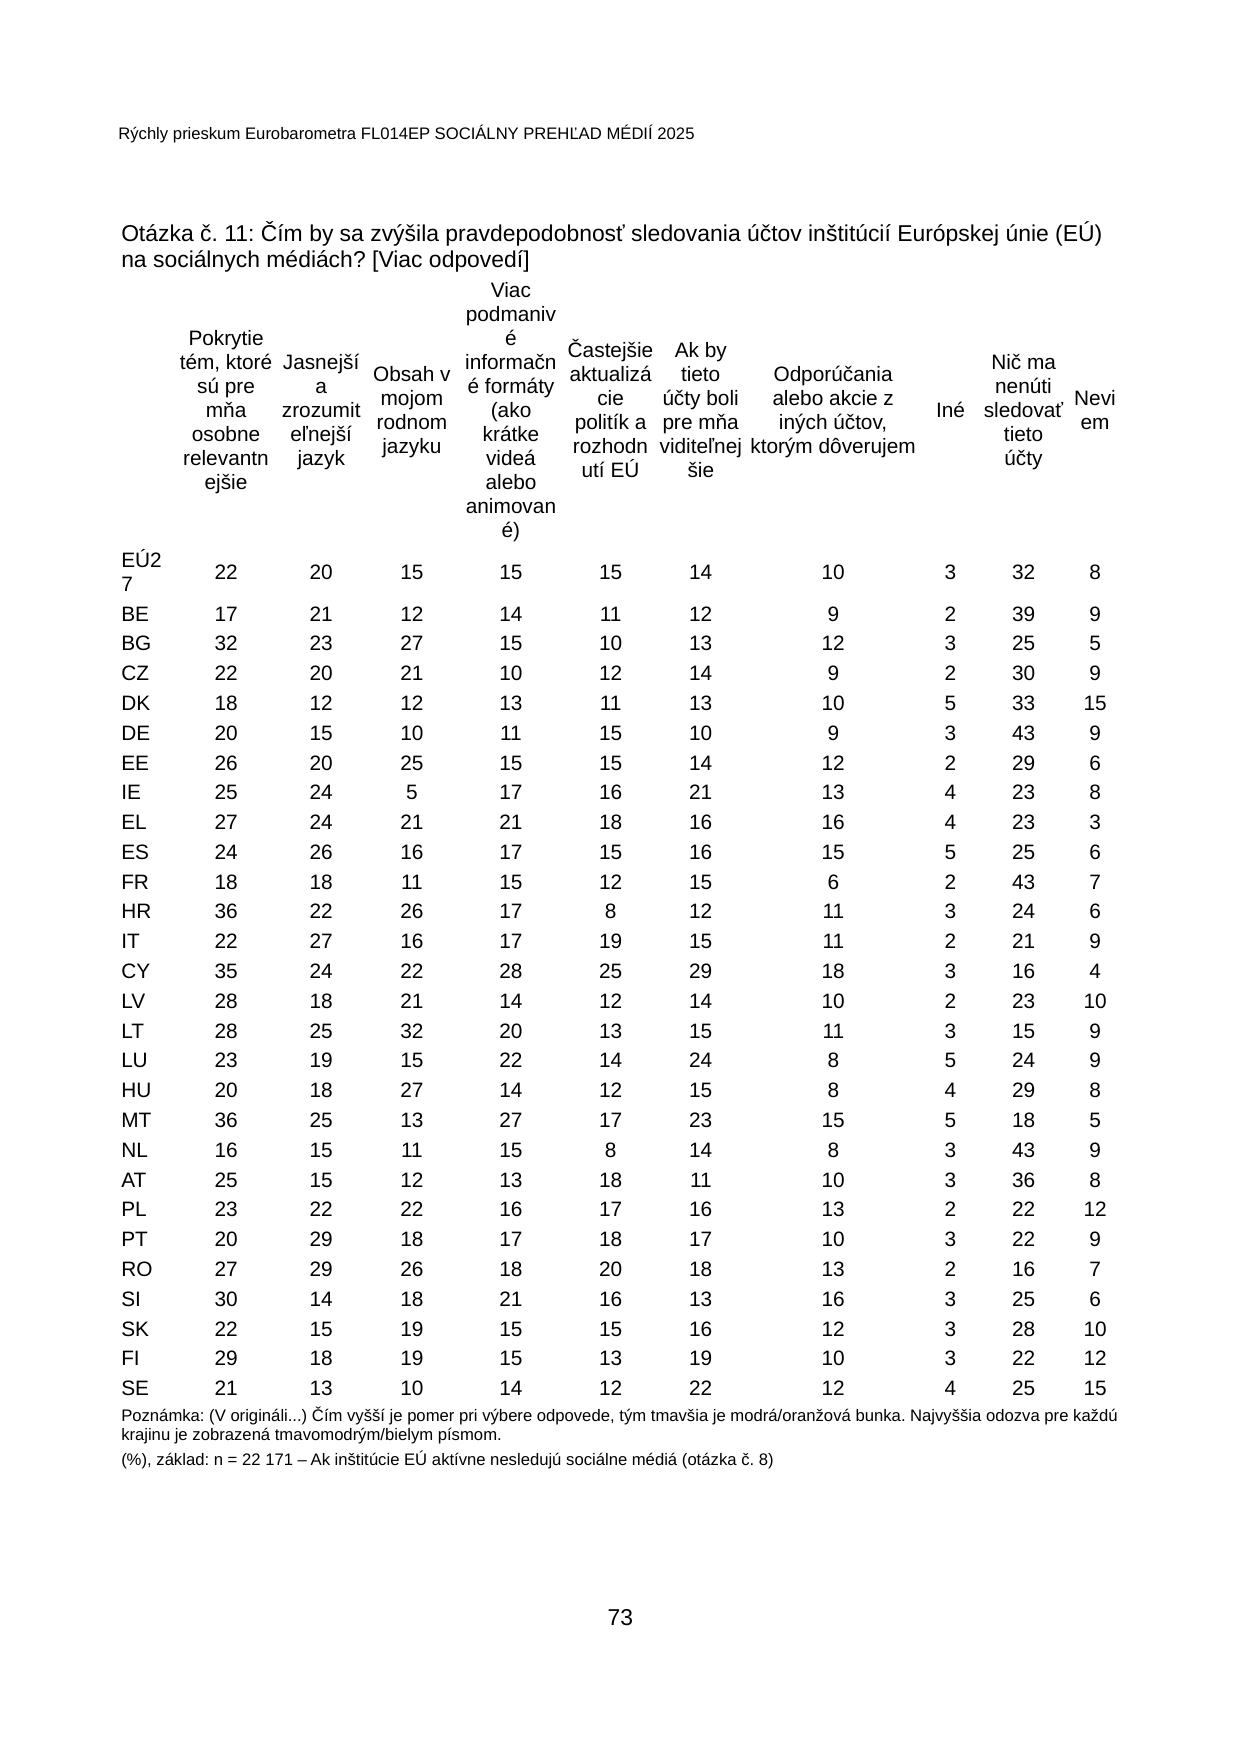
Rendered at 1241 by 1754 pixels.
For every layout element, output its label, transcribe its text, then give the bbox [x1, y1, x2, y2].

table_cell 22 [176, 926, 276, 956]
table_cell 6 [1068, 837, 1122, 867]
table_cell 12 [1068, 1194, 1122, 1224]
table_cell 32 [366, 1016, 457, 1045]
table_cell 21 [366, 658, 457, 688]
table_cell 12 [366, 1165, 457, 1194]
table_cell 13 [745, 1254, 921, 1284]
table_cell 28 [457, 956, 564, 986]
table_cell 3 [921, 628, 979, 658]
table_cell 16 [457, 1194, 564, 1224]
table_cell 11 [745, 926, 921, 956]
table_cell FI [118, 1343, 176, 1373]
table_cell 15 [745, 1105, 921, 1135]
table_cell Iné [921, 275, 979, 545]
table_cell 5 [921, 1105, 979, 1135]
table_cell 14 [457, 1373, 564, 1403]
table_cell 13 [656, 628, 745, 658]
table_cell [118, 275, 176, 545]
table_cell 14 [656, 1135, 745, 1164]
table_cell 12 [366, 599, 457, 628]
table_cell 16 [979, 1254, 1067, 1284]
table_cell 36 [979, 1165, 1067, 1194]
table_cell 29 [276, 1224, 366, 1254]
table_cell 21 [457, 807, 564, 837]
table_cell 24 [276, 777, 366, 807]
table_cell 25 [276, 1105, 366, 1135]
table_cell 17 [457, 777, 564, 807]
table_cell 7 [1068, 867, 1122, 896]
table_cell SK [118, 1314, 176, 1343]
table_cell 13 [276, 1373, 366, 1403]
table_cell 3 [921, 1135, 979, 1164]
table_cell 16 [366, 926, 457, 956]
table_cell 13 [457, 688, 564, 718]
table_cell Častejšie aktualizácie politík a rozhodnutí EÚ [565, 275, 656, 545]
table_cell 6 [1068, 1284, 1122, 1313]
table_cell 10 [745, 1224, 921, 1254]
table_cell 10 [366, 1373, 457, 1403]
table_cell Nič ma nenúti sledovať tieto účty [979, 275, 1067, 545]
table_cell 5 [921, 837, 979, 867]
table_cell Jasnejší a zrozumiteľnejší jazyk [276, 275, 366, 545]
table_cell 12 [565, 1373, 656, 1403]
table_cell 2 [921, 1254, 979, 1284]
table_cell 17 [457, 837, 564, 867]
table_cell 11 [565, 599, 656, 628]
table_header Otázka č. 11: Čím by sa zvýšila pravdepodobnosť sledovania účtov inštitúcií Európskej únie (EÚ) na sociálnych médiách? [Viac odpovedí] [118, 217, 1122, 275]
table_cell 9 [1068, 1045, 1122, 1075]
table_cell 27 [366, 1075, 457, 1105]
table_cell CZ [118, 658, 176, 688]
table_cell 13 [656, 1284, 745, 1313]
table_cell 15 [366, 545, 457, 598]
table_cell 15 [1068, 688, 1122, 718]
table_cell 25 [979, 1284, 1067, 1313]
table_cell (%), základ: n = 22 171 – Ak inštitúcie EÚ aktívne nesledujú sociálne médiá (otázka č. 8) [118, 1447, 1122, 1472]
table_cell 13 [366, 1105, 457, 1135]
table_cell 12 [1068, 1343, 1122, 1373]
table_cell 5 [1068, 1105, 1122, 1135]
table_cell 36 [176, 896, 276, 926]
table_cell 15 [565, 837, 656, 867]
table_cell 10 [565, 628, 656, 658]
table_cell 20 [457, 1016, 564, 1045]
table_cell 22 [276, 1194, 366, 1224]
table_cell 10 [1068, 986, 1122, 1016]
table_cell 11 [745, 1016, 921, 1045]
table_cell 30 [979, 658, 1067, 688]
table_cell MT [118, 1105, 176, 1135]
table_cell PL [118, 1194, 176, 1224]
table_cell 14 [565, 1045, 656, 1075]
table_cell EE [118, 748, 176, 777]
table_cell 23 [176, 1045, 276, 1075]
table_cell 6 [1068, 896, 1122, 926]
table_cell 18 [176, 867, 276, 896]
table_cell 22 [276, 896, 366, 926]
table_cell SI [118, 1284, 176, 1313]
table_cell 17 [176, 599, 276, 628]
table_cell 15 [656, 1016, 745, 1045]
table_cell 8 [1068, 545, 1122, 598]
table_cell 25 [979, 1373, 1067, 1403]
table_cell 11 [457, 718, 564, 747]
table_cell 25 [979, 628, 1067, 658]
table_cell 10 [745, 986, 921, 1016]
table_cell 18 [176, 688, 276, 718]
table_cell 22 [366, 956, 457, 986]
table_cell 22 [176, 545, 276, 598]
table_cell IE [118, 777, 176, 807]
table_cell 2 [921, 926, 979, 956]
table_cell 15 [656, 1075, 745, 1105]
table_cell 16 [745, 1284, 921, 1313]
table_cell 16 [656, 807, 745, 837]
table_cell 9 [1068, 1224, 1122, 1254]
table_cell 4 [1068, 956, 1122, 986]
table_cell 4 [921, 1373, 979, 1403]
table_cell 14 [276, 1284, 366, 1313]
table_cell 29 [979, 748, 1067, 777]
table_cell 36 [176, 1105, 276, 1135]
table_cell 12 [745, 748, 921, 777]
table_cell 33 [979, 688, 1067, 718]
table_cell Pokrytie tém, ktoré sú pre mňa osobne relevantnejšie [176, 275, 276, 545]
table_cell 12 [366, 688, 457, 718]
table_cell 12 [745, 1314, 921, 1343]
table_cell 18 [276, 986, 366, 1016]
table_cell 9 [1068, 1135, 1122, 1164]
table_cell 2 [921, 1194, 979, 1224]
table_cell 12 [565, 986, 656, 1016]
table_cell 15 [276, 1135, 366, 1164]
table_cell 12 [656, 599, 745, 628]
table_cell 18 [276, 1343, 366, 1373]
table_cell 22 [176, 1314, 276, 1343]
table_cell 21 [276, 599, 366, 628]
table_cell 29 [276, 1254, 366, 1284]
table_cell 18 [276, 867, 366, 896]
table_cell 11 [366, 1135, 457, 1164]
table_cell 15 [276, 718, 366, 747]
table_cell 18 [656, 1254, 745, 1284]
table_cell 9 [1068, 658, 1122, 688]
table_cell ES [118, 837, 176, 867]
table_cell 13 [565, 1016, 656, 1045]
table_cell 14 [656, 986, 745, 1016]
table_cell Neviem [1068, 275, 1122, 545]
table_cell 3 [921, 1343, 979, 1373]
table_cell 23 [656, 1105, 745, 1135]
table_cell Poznámka: (V origináli...) Čím vyšší je pomer pri výbere odpovede, tým tmavšia je modrá/oranžová bunka. Najvyššia odozva pre každú krajinu je zobrazená tmavomodrým/bielym písmom. [118, 1403, 1122, 1447]
table_cell BE [118, 599, 176, 628]
table_cell 22 [366, 1194, 457, 1224]
table_cell 20 [276, 748, 366, 777]
table_cell 10 [457, 658, 564, 688]
table_cell 15 [979, 1016, 1067, 1045]
table_cell 10 [1068, 1314, 1122, 1343]
table_cell 24 [979, 1045, 1067, 1075]
table_cell 14 [656, 545, 745, 598]
table_cell IT [118, 926, 176, 956]
table_cell 32 [979, 545, 1067, 598]
table_cell 25 [565, 956, 656, 986]
table_cell 28 [979, 1314, 1067, 1343]
table_cell 22 [979, 1224, 1067, 1254]
table_cell 11 [366, 867, 457, 896]
table_cell 12 [565, 1075, 656, 1105]
table_cell 18 [366, 1224, 457, 1254]
table_cell 2 [921, 986, 979, 1016]
table_cell 3 [921, 1284, 979, 1313]
table_cell 24 [276, 807, 366, 837]
table_cell 19 [366, 1314, 457, 1343]
table_cell 23 [979, 986, 1067, 1016]
table_cell 16 [979, 956, 1067, 986]
table_cell 12 [745, 1373, 921, 1403]
table_cell 27 [366, 628, 457, 658]
table_cell 29 [656, 956, 745, 986]
table_cell 14 [656, 658, 745, 688]
table_cell 16 [656, 1314, 745, 1343]
table_cell 18 [565, 1165, 656, 1194]
table_cell 17 [457, 926, 564, 956]
table_cell 13 [656, 688, 745, 718]
table_cell 3 [921, 718, 979, 747]
table_cell 13 [457, 1165, 564, 1194]
table_cell 15 [565, 748, 656, 777]
table_cell 20 [176, 718, 276, 747]
table_cell 4 [921, 807, 979, 837]
table_cell 43 [979, 867, 1067, 896]
table_cell 14 [656, 748, 745, 777]
table_cell 3 [921, 1224, 979, 1254]
table_cell 13 [565, 1343, 656, 1373]
table_cell 10 [366, 718, 457, 747]
table_cell 19 [565, 926, 656, 956]
table_cell 16 [565, 1284, 656, 1313]
table_cell EÚ27 [118, 545, 176, 598]
table_cell 35 [176, 956, 276, 986]
table_cell 11 [656, 1165, 745, 1194]
table_cell 10 [745, 1165, 921, 1194]
table_cell 18 [565, 1224, 656, 1254]
table_cell 22 [656, 1373, 745, 1403]
table_cell 15 [366, 1045, 457, 1075]
table_cell 7 [1068, 1254, 1122, 1284]
table_cell HU [118, 1075, 176, 1105]
table_cell 13 [745, 1194, 921, 1224]
table_cell 28 [176, 1016, 276, 1045]
table_cell 2 [921, 867, 979, 896]
table_cell 9 [745, 718, 921, 747]
table_cell CY [118, 956, 176, 986]
table_cell 19 [276, 1045, 366, 1075]
table_cell NL [118, 1135, 176, 1164]
table_cell 5 [1068, 628, 1122, 658]
table_cell 3 [921, 1016, 979, 1045]
table_cell 9 [1068, 718, 1122, 747]
table_cell DK [118, 688, 176, 718]
table_cell 8 [745, 1045, 921, 1075]
table_cell 12 [565, 658, 656, 688]
table_cell LT [118, 1016, 176, 1045]
table_cell 15 [565, 545, 656, 598]
table_cell 12 [656, 896, 745, 926]
table_cell 43 [979, 1135, 1067, 1164]
table_cell 28 [176, 986, 276, 1016]
table_cell 16 [656, 1194, 745, 1224]
table_cell HR [118, 896, 176, 926]
table_cell 2 [921, 599, 979, 628]
table_cell 26 [276, 837, 366, 867]
table_cell 15 [276, 1314, 366, 1343]
table_cell 15 [565, 718, 656, 747]
table_cell 13 [745, 777, 921, 807]
table_cell 3 [921, 1314, 979, 1343]
table_cell FR [118, 867, 176, 896]
table_cell 23 [979, 807, 1067, 837]
table_cell 3 [1068, 807, 1122, 837]
table_cell 17 [457, 1224, 564, 1254]
table_cell 8 [1068, 1075, 1122, 1105]
table_cell 5 [921, 1045, 979, 1075]
table_cell 18 [366, 1284, 457, 1313]
table_cell 16 [565, 777, 656, 807]
table_cell 25 [979, 837, 1067, 867]
table_cell 27 [276, 926, 366, 956]
table_cell 32 [176, 628, 276, 658]
table_cell 19 [656, 1343, 745, 1373]
table_cell RO [118, 1254, 176, 1284]
table_cell 17 [656, 1224, 745, 1254]
table_cell 27 [457, 1105, 564, 1135]
table_cell 23 [276, 628, 366, 658]
table_cell 2 [921, 748, 979, 777]
table_cell 8 [745, 1135, 921, 1164]
table_cell 21 [457, 1284, 564, 1313]
table_cell 23 [979, 777, 1067, 807]
table_cell LU [118, 1045, 176, 1075]
table_cell 24 [276, 956, 366, 986]
table_cell 29 [176, 1343, 276, 1373]
table_cell 18 [979, 1105, 1067, 1135]
table_cell 11 [565, 688, 656, 718]
table_cell 15 [457, 545, 564, 598]
table_cell 21 [176, 1373, 276, 1403]
table_cell 21 [979, 926, 1067, 956]
table_cell 25 [366, 748, 457, 777]
table_cell 15 [656, 926, 745, 956]
table_cell 22 [457, 1045, 564, 1075]
table_cell 4 [921, 777, 979, 807]
table_cell 8 [565, 896, 656, 926]
table_cell 25 [176, 1165, 276, 1194]
table_cell 16 [656, 837, 745, 867]
table_cell AT [118, 1165, 176, 1194]
table_cell 8 [565, 1135, 656, 1164]
table_cell 15 [565, 1314, 656, 1343]
table_cell 15 [457, 628, 564, 658]
table_cell 20 [565, 1254, 656, 1284]
table_cell 20 [276, 545, 366, 598]
table_cell 5 [921, 688, 979, 718]
table_cell 18 [276, 1075, 366, 1105]
table_cell 2 [921, 658, 979, 688]
table_cell 26 [176, 748, 276, 777]
table_cell 29 [979, 1075, 1067, 1105]
table_cell BG [118, 628, 176, 658]
table_cell 5 [366, 777, 457, 807]
table_cell 23 [176, 1194, 276, 1224]
table_cell 14 [457, 599, 564, 628]
table_cell 10 [745, 545, 921, 598]
table_cell 8 [745, 1075, 921, 1105]
table_cell 10 [656, 718, 745, 747]
table_cell 6 [745, 867, 921, 896]
table_cell 22 [979, 1194, 1067, 1224]
table_cell Odporúčania alebo akcie z iných účtov, ktorým dôverujem [745, 275, 921, 545]
table_cell 11 [745, 896, 921, 926]
table_cell 12 [745, 628, 921, 658]
table_cell 8 [1068, 777, 1122, 807]
table_cell 19 [366, 1343, 457, 1373]
table_cell 39 [979, 599, 1067, 628]
table_cell 27 [176, 1254, 276, 1284]
table_cell 15 [1068, 1373, 1122, 1403]
table_cell 9 [745, 658, 921, 688]
table_cell 15 [457, 867, 564, 896]
table_cell SE [118, 1373, 176, 1403]
table_cell 22 [979, 1343, 1067, 1373]
table_cell 8 [1068, 1165, 1122, 1194]
table_cell Viac podmanivé informačné formáty (ako krátke videá alebo animované) [457, 275, 564, 545]
table_cell 10 [745, 688, 921, 718]
table_cell Ak by tieto účty boli pre mňa viditeľnejšie [656, 275, 745, 545]
table_cell 22 [176, 658, 276, 688]
table_cell 16 [366, 837, 457, 867]
table_cell 12 [565, 867, 656, 896]
table_cell 26 [366, 896, 457, 926]
table_cell 20 [276, 658, 366, 688]
table_cell Obsah v mojom rodnom jazyku [366, 275, 457, 545]
table_cell 15 [457, 1314, 564, 1343]
table_cell 9 [1068, 599, 1122, 628]
table_cell 16 [745, 807, 921, 837]
table_cell 17 [565, 1194, 656, 1224]
table_cell 21 [656, 777, 745, 807]
table_cell 12 [276, 688, 366, 718]
table_cell 18 [457, 1254, 564, 1284]
table_cell 15 [276, 1165, 366, 1194]
table_cell 24 [979, 896, 1067, 926]
table_cell EL [118, 807, 176, 837]
table_cell 18 [745, 956, 921, 986]
table_cell 18 [565, 807, 656, 837]
table_cell 25 [276, 1016, 366, 1045]
table_cell 24 [176, 837, 276, 867]
table_cell 3 [921, 896, 979, 926]
table_cell 15 [457, 1343, 564, 1373]
table_cell 15 [745, 837, 921, 867]
table_cell 14 [457, 986, 564, 1016]
table_cell 20 [176, 1075, 276, 1105]
table_cell 3 [921, 1165, 979, 1194]
table_cell 16 [176, 1135, 276, 1164]
table_cell 6 [1068, 748, 1122, 777]
table_cell 15 [457, 748, 564, 777]
table_cell 30 [176, 1284, 276, 1313]
table_cell 21 [366, 986, 457, 1016]
table_cell 14 [457, 1075, 564, 1105]
table_cell 15 [457, 1135, 564, 1164]
table_cell 24 [656, 1045, 745, 1075]
table_cell 9 [1068, 1016, 1122, 1045]
table_cell 15 [656, 867, 745, 896]
table_cell 26 [366, 1254, 457, 1284]
table_cell 3 [921, 956, 979, 986]
table_cell 3 [921, 545, 979, 598]
table_cell DE [118, 718, 176, 747]
table_cell 9 [745, 599, 921, 628]
table_cell 43 [979, 718, 1067, 747]
table_cell 17 [457, 896, 564, 926]
table_cell LV [118, 986, 176, 1016]
table_cell 9 [1068, 926, 1122, 956]
table_cell 21 [366, 807, 457, 837]
table_cell PT [118, 1224, 176, 1254]
table_cell 27 [176, 807, 276, 837]
table_cell 10 [745, 1343, 921, 1373]
table_cell 17 [565, 1105, 656, 1135]
table_cell 20 [176, 1224, 276, 1254]
table_cell 4 [921, 1075, 979, 1105]
table_cell 25 [176, 777, 276, 807]
